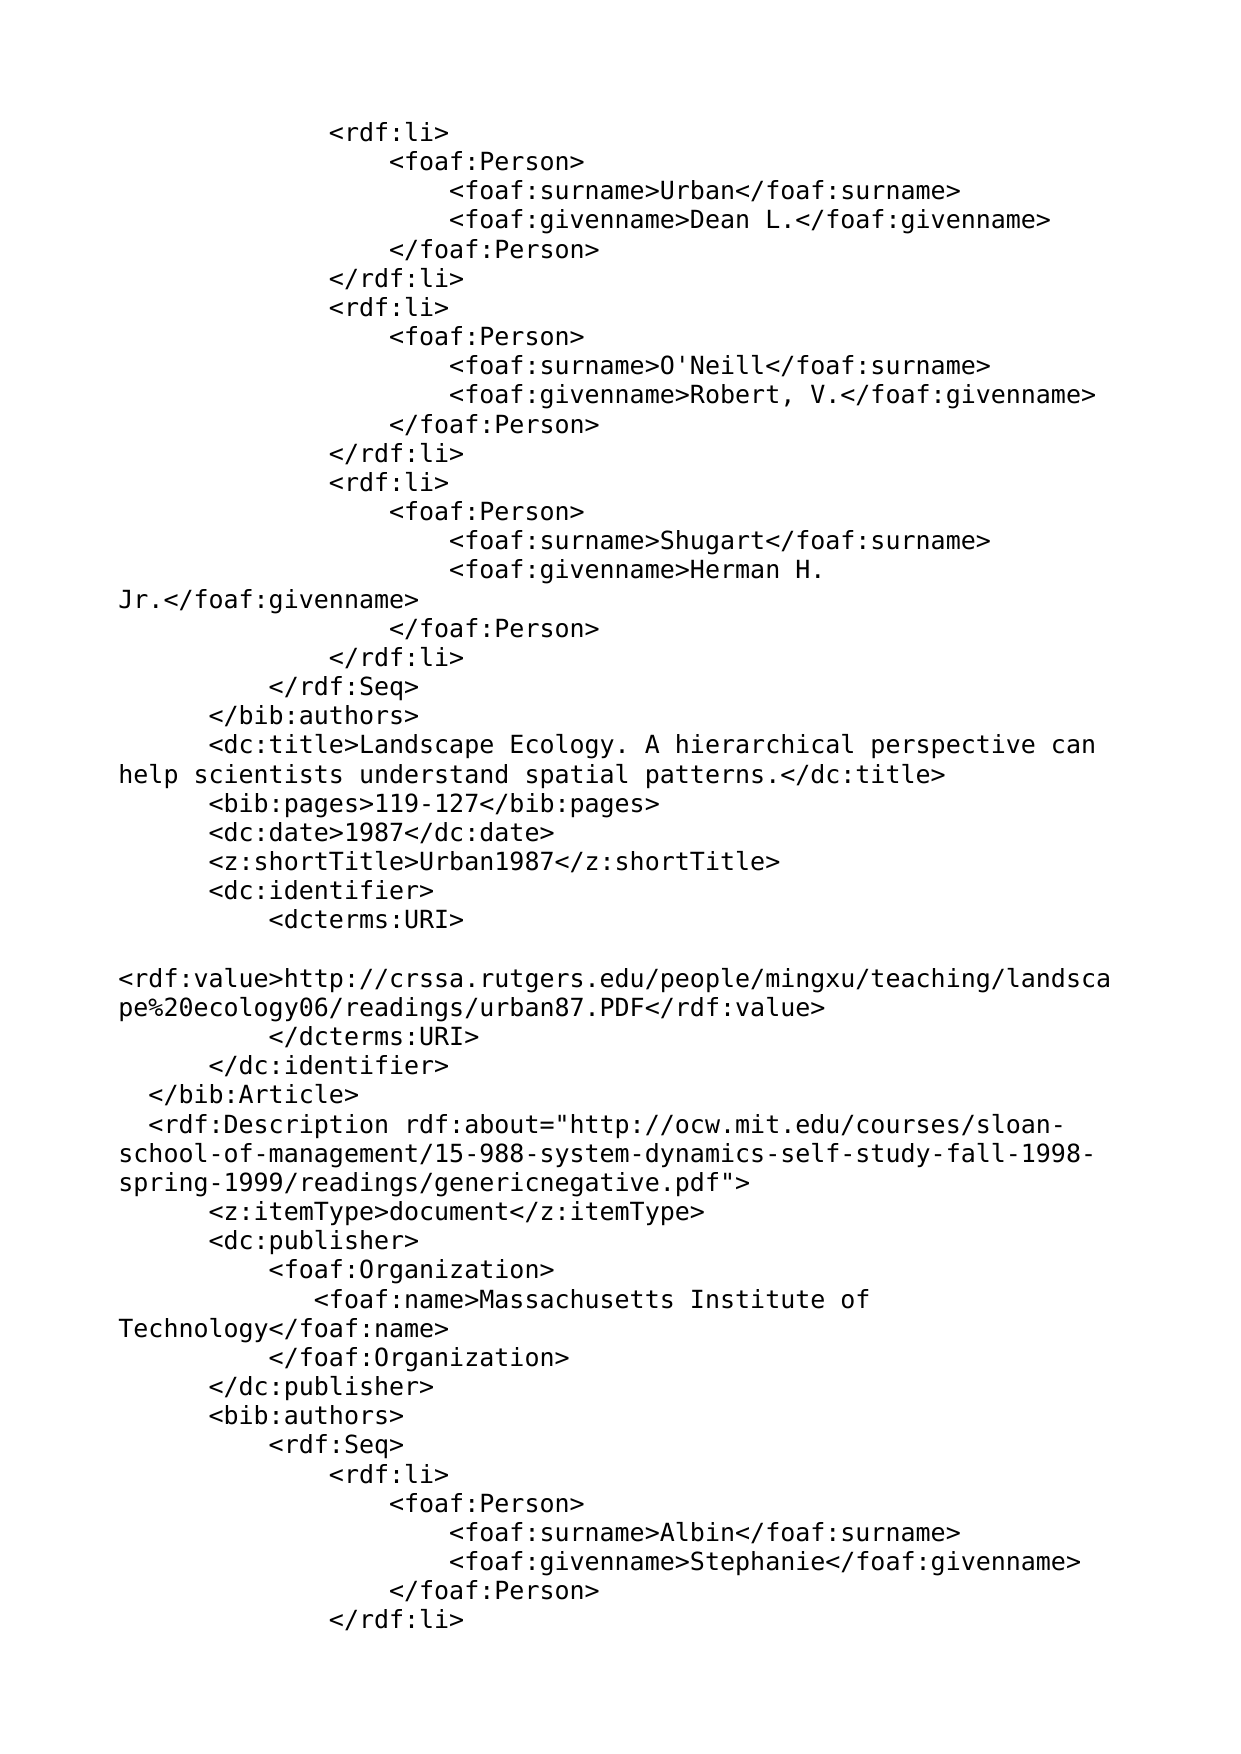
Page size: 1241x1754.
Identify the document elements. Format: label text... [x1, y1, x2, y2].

text <rdf:li> <foaf:Person> <foaf:surname>Urban</foaf:surname> <foaf:givenname>Dean L.</foaf:givenname> </foaf:Person> </rdf:li> <rdf:li> <foaf:Person> <foaf:surname>O'Neill</foaf:surname> <foaf:givenname>Robert, V.</foaf:givenname> </foaf:Person> </rdf:li> <rdf:li> <foaf:Person> <foaf:surname>Shugart</foaf:surname> <foaf:givenname>Herman H. Jr.</foaf:givenname> </foaf:Person> </rdf:li> </rdf:Seq> </bib:authors> <dc:title>Landscape Ecology. A hierarchical perspective can help scientists understand spatial patterns.</dc:title> <bib:pages>119-127</bib:pages> <dc:date>1987</dc:date> <z:shortTitle>Urban1987</z:shortTitle> <dc:identifier> <dcterms:URI> <rdf:value>http://crssa.rutgers.edu/people/mingxu/teaching/landscape%20ecology06/readings/urban87.PDF</rdf:value> </dcterms:URI> </dc:identifier> </bib:Article> <rdf:Description rdf:about="http://ocw.mit.edu/courses/sloan-school-of-management/15-988-system-dynamics-self-study-fall-1998-spring-1999/readings/genericnegative.pdf"> <z:itemType>document</z:itemType> <dc:publisher> <foaf:Organization> <foaf:name>Massachusetts Institute of Technology</foaf:name> </foaf:Organization> </dc:publisher> <bib:authors> <rdf:Seq> <rdf:li> <foaf:Person> <foaf:surname>Albin</foaf:surname> <foaf:givenname>Stephanie</foaf:givenname> </foaf:Person> </rdf:li> [118, 118, 1122, 1635]
